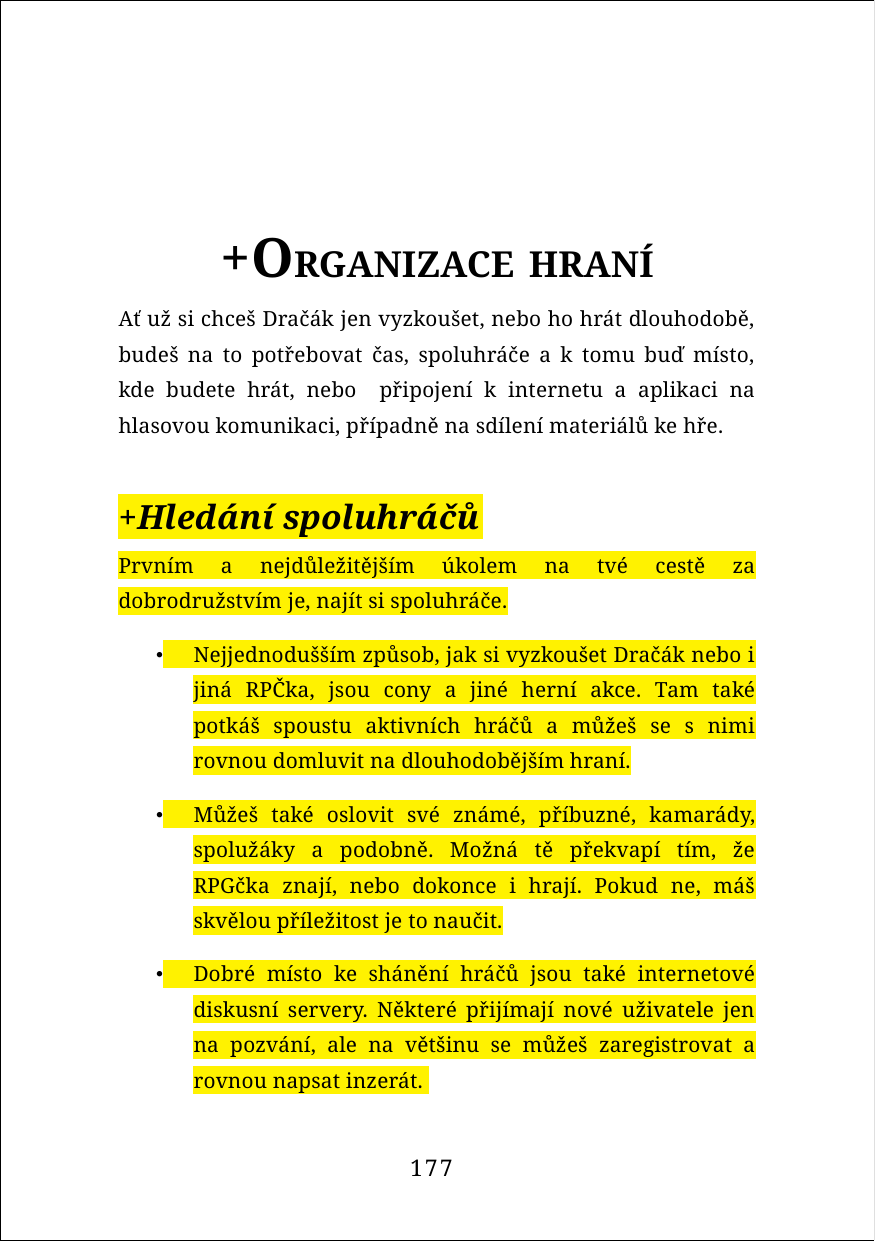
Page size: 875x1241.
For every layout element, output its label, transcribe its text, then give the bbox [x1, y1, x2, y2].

subtitle +Organizace hraní [118, 219, 756, 293]
text Ať už si chceš Dračák jen vyzkoušet, nebo ho hrát dlouhodobě, budeš na to potřebovat čas, spoluhráče a k tomu buď místo, kde budete hrát, nebo připojení k internetu a aplikaci na hlasovou komunikaci, případně na sdílení materiálů ke hře. [118, 304, 756, 439]
list Nejjednodušším způsob, jak si vyzkoušet Dračák nebo i jiná RPČka, jsou cony a jiné herní akce. Tam také potkáš spoustu aktivních hráčů a můžeš se s nimi rovnou domluvit na dlouhodobějším hraní. [156, 640, 756, 775]
list Můžeš také oslovit své známé, příbuzné, kamarády, spolužáky a podobně. Možná tě překvapí tím, že RPGčka znají, nebo dokonce i hrají. Pokud ne, máš skvělou příležitost je to naučit. [156, 800, 756, 935]
text Prvním a nejdůležitějším úkolem na tvé cestě za dobrodružstvím je, najít si spoluhráče. [118, 551, 756, 615]
list Dobré místo ke shánění hráčů jsou také internetové diskusní servery. Některé přijímají nové uživatele jen na pozvání, ale na většinu se můžeš zaregistrovat a rovnou napsat inzerát. [156, 959, 756, 1094]
subtitle +Hledání spoluhráčů [118, 494, 756, 539]
